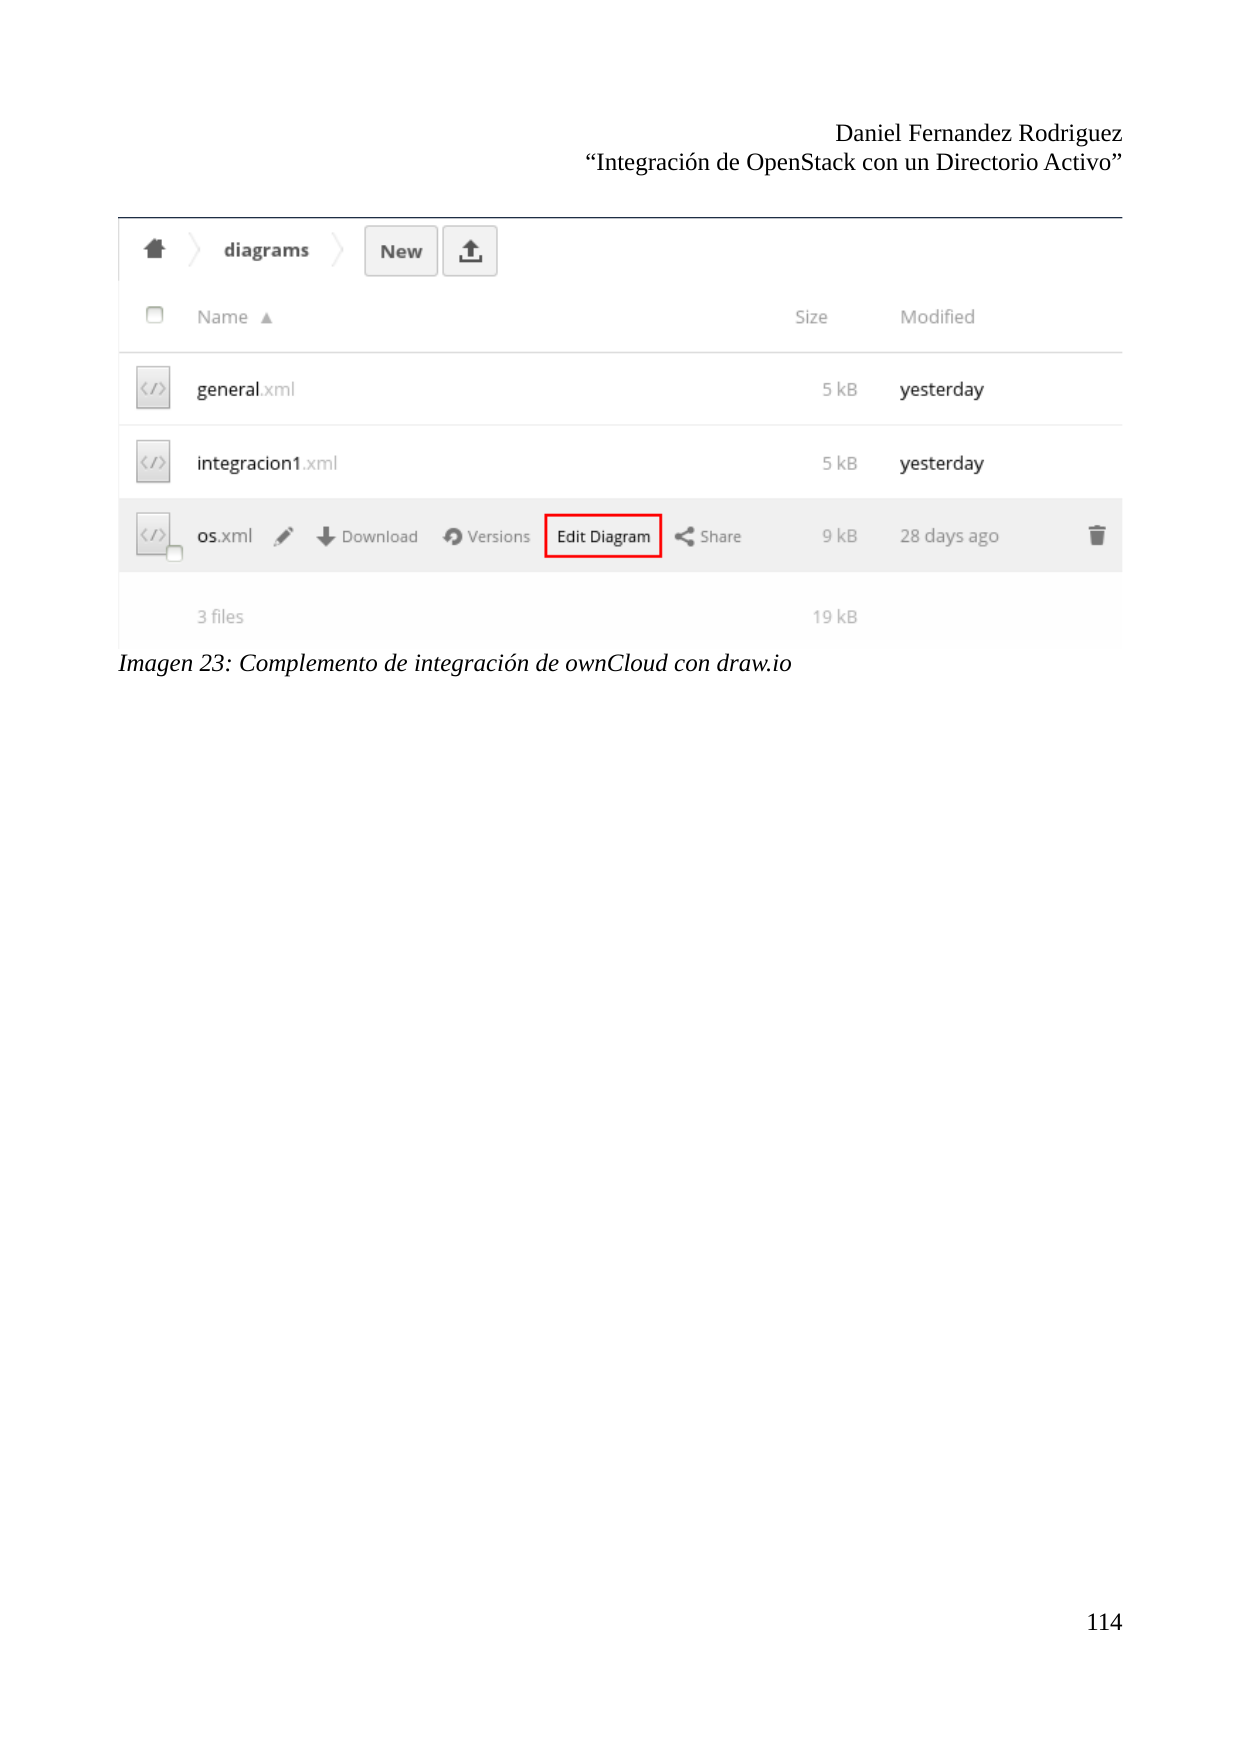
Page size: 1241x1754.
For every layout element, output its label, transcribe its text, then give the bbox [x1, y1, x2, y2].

picture [118, 217, 1123, 649]
text Imagen 23: Complemento de integración de ownCloud con draw.io [118, 649, 1122, 677]
